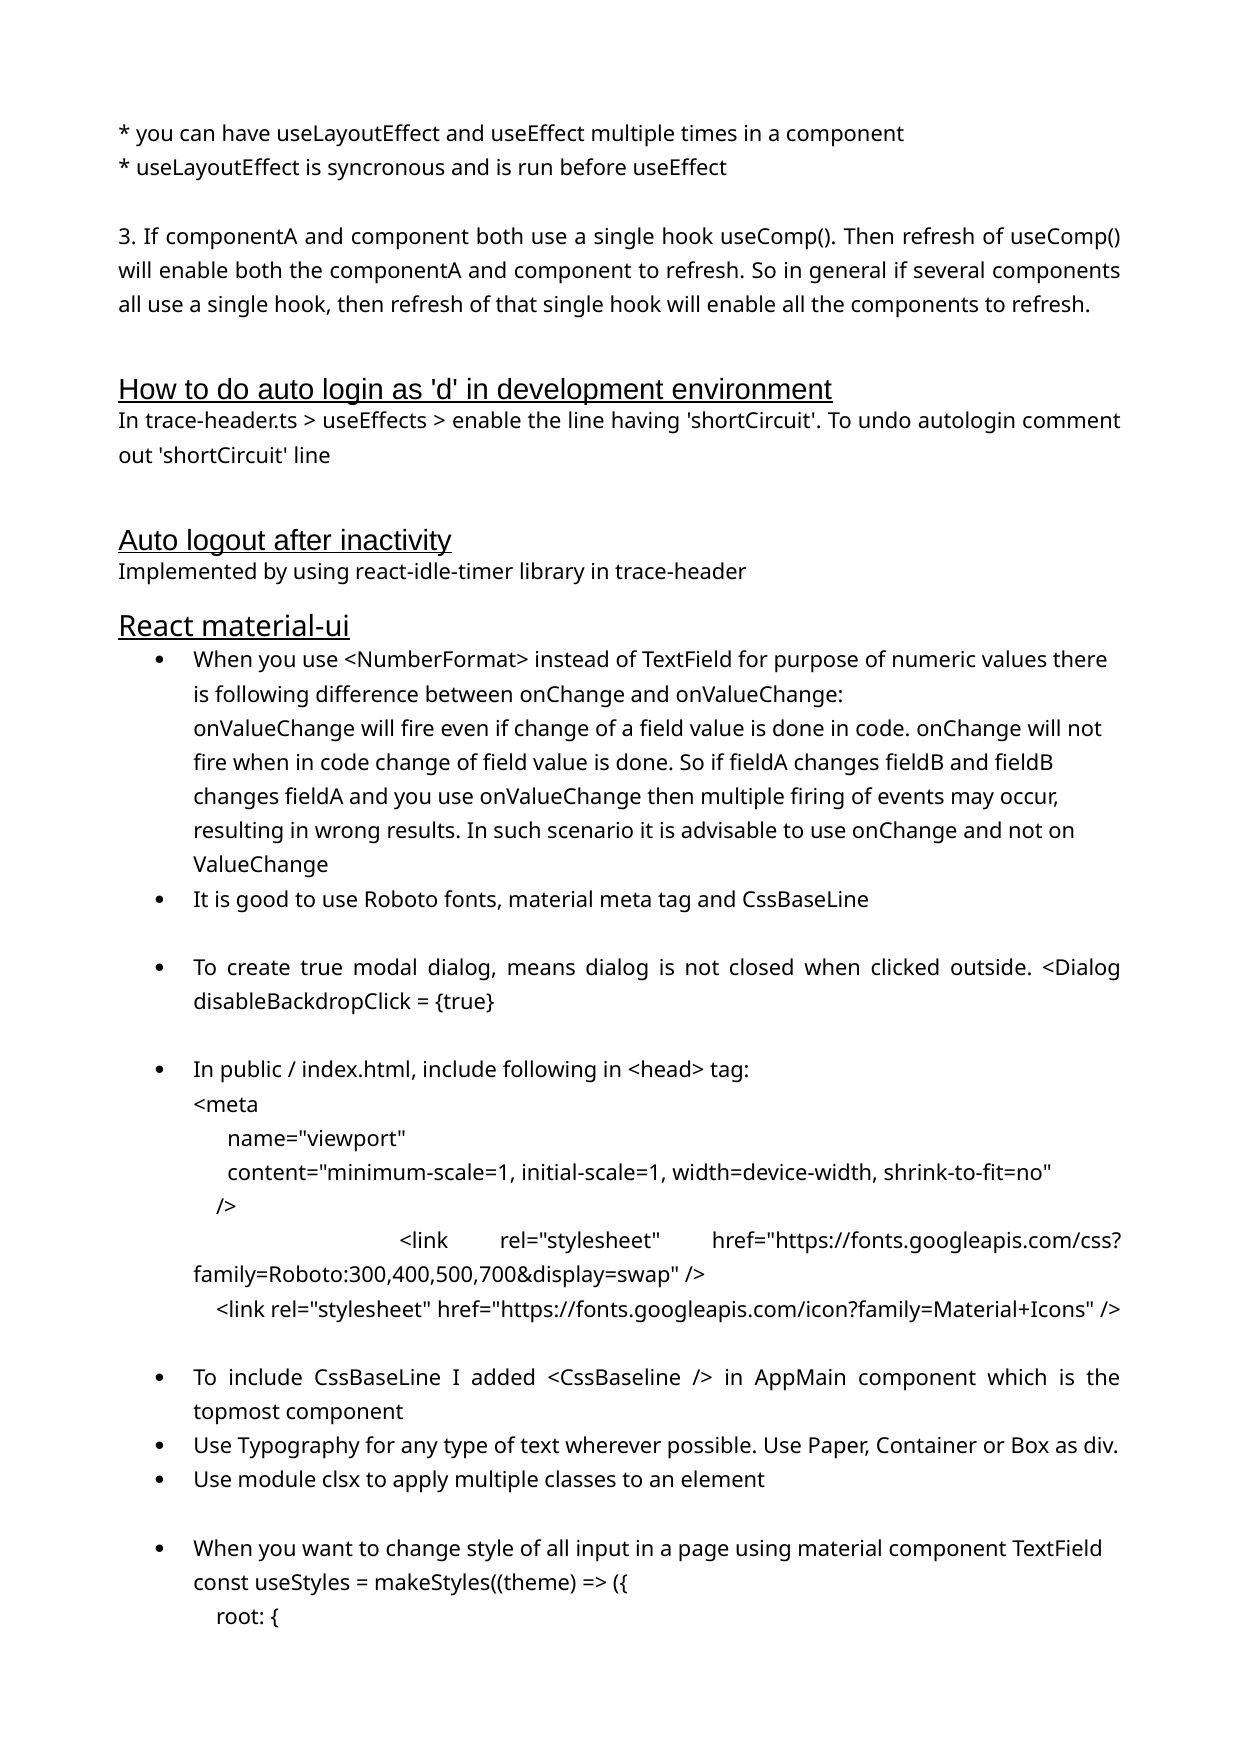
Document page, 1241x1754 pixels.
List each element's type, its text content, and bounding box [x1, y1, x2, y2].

list It is good to use Roboto fonts, material meta tag and CssBaseLine [156, 884, 1122, 913]
text content="minimum-scale=1, initial-scale=1, width=device-width, shrink-to-fit=no" [193, 1157, 1122, 1187]
text onValueChange will fire even if change of a field value is done in code. onChange will not fire when in code change of field value is done. So if fieldA changes fieldB and fieldB changes fieldA and you use onValueChange then multiple firing of events may occur, resulting in wrong results. In such scenario it is advisable to use onChange and not on ValueChange [193, 713, 1122, 879]
text name="viewport" [193, 1123, 1122, 1153]
list In public / index.html, include following in <head> tag: [156, 1054, 1122, 1084]
text <meta [193, 1089, 1122, 1118]
text Implemented by using react-idle-timer library in trace-header [118, 556, 1122, 586]
subtitle React material-ui [118, 605, 1122, 644]
list To create true modal dialog, means dialog is not closed when clicked outside. <Dialog disableBackdropClick = {true} [156, 952, 1122, 1016]
text const useStyles = makeStyles((theme) => ({ [193, 1567, 1122, 1597]
list Use module clsx to apply multiple classes to an element [156, 1464, 1122, 1494]
text * useLayoutEffect is syncronous and is run before useEffect [118, 152, 1122, 182]
list When you use <NumberFormat> instead of TextField for purpose of numeric values there is following difference between onChange and onValueChange: [156, 644, 1122, 708]
text /> [193, 1191, 1122, 1221]
subtitle Auto logout after inactivity [118, 522, 1122, 556]
text <link rel="stylesheet" href="https://fonts.googleapis.com/icon?family=Material+Icons" /> [193, 1294, 1122, 1323]
text * you can have useLayoutEffect and useEffect multiple times in a component [118, 118, 1122, 148]
text root: { [193, 1601, 1122, 1631]
list When you want to change style of all input in a page using material component TextField [156, 1533, 1122, 1563]
text 3. If componentA and component both use a single hook useComp(). Then refresh of useComp() will enable both the componentA and component to refresh. So in general if several components all use a single hook, then refresh of that single hook will enable all the components to refresh. [118, 221, 1122, 319]
text <link rel="stylesheet" href="https://fonts.googleapis.com/css?family=Roboto:300,400,500,700&display=swap" /> [193, 1225, 1122, 1289]
text In trace-header.ts > useEffects > enable the line having 'shortCircuit'. To undo autologin comment out 'shortCircuit' line [118, 405, 1122, 469]
list To include CssBaseLine I added <CssBaseline /> in AppMain component which is the topmost component [156, 1362, 1122, 1426]
list Use Typography for any type of text wherever possible. Use Paper, Container or Box as div. [156, 1430, 1122, 1460]
subtitle How to do auto login as 'd' in development environment [118, 372, 1122, 405]
